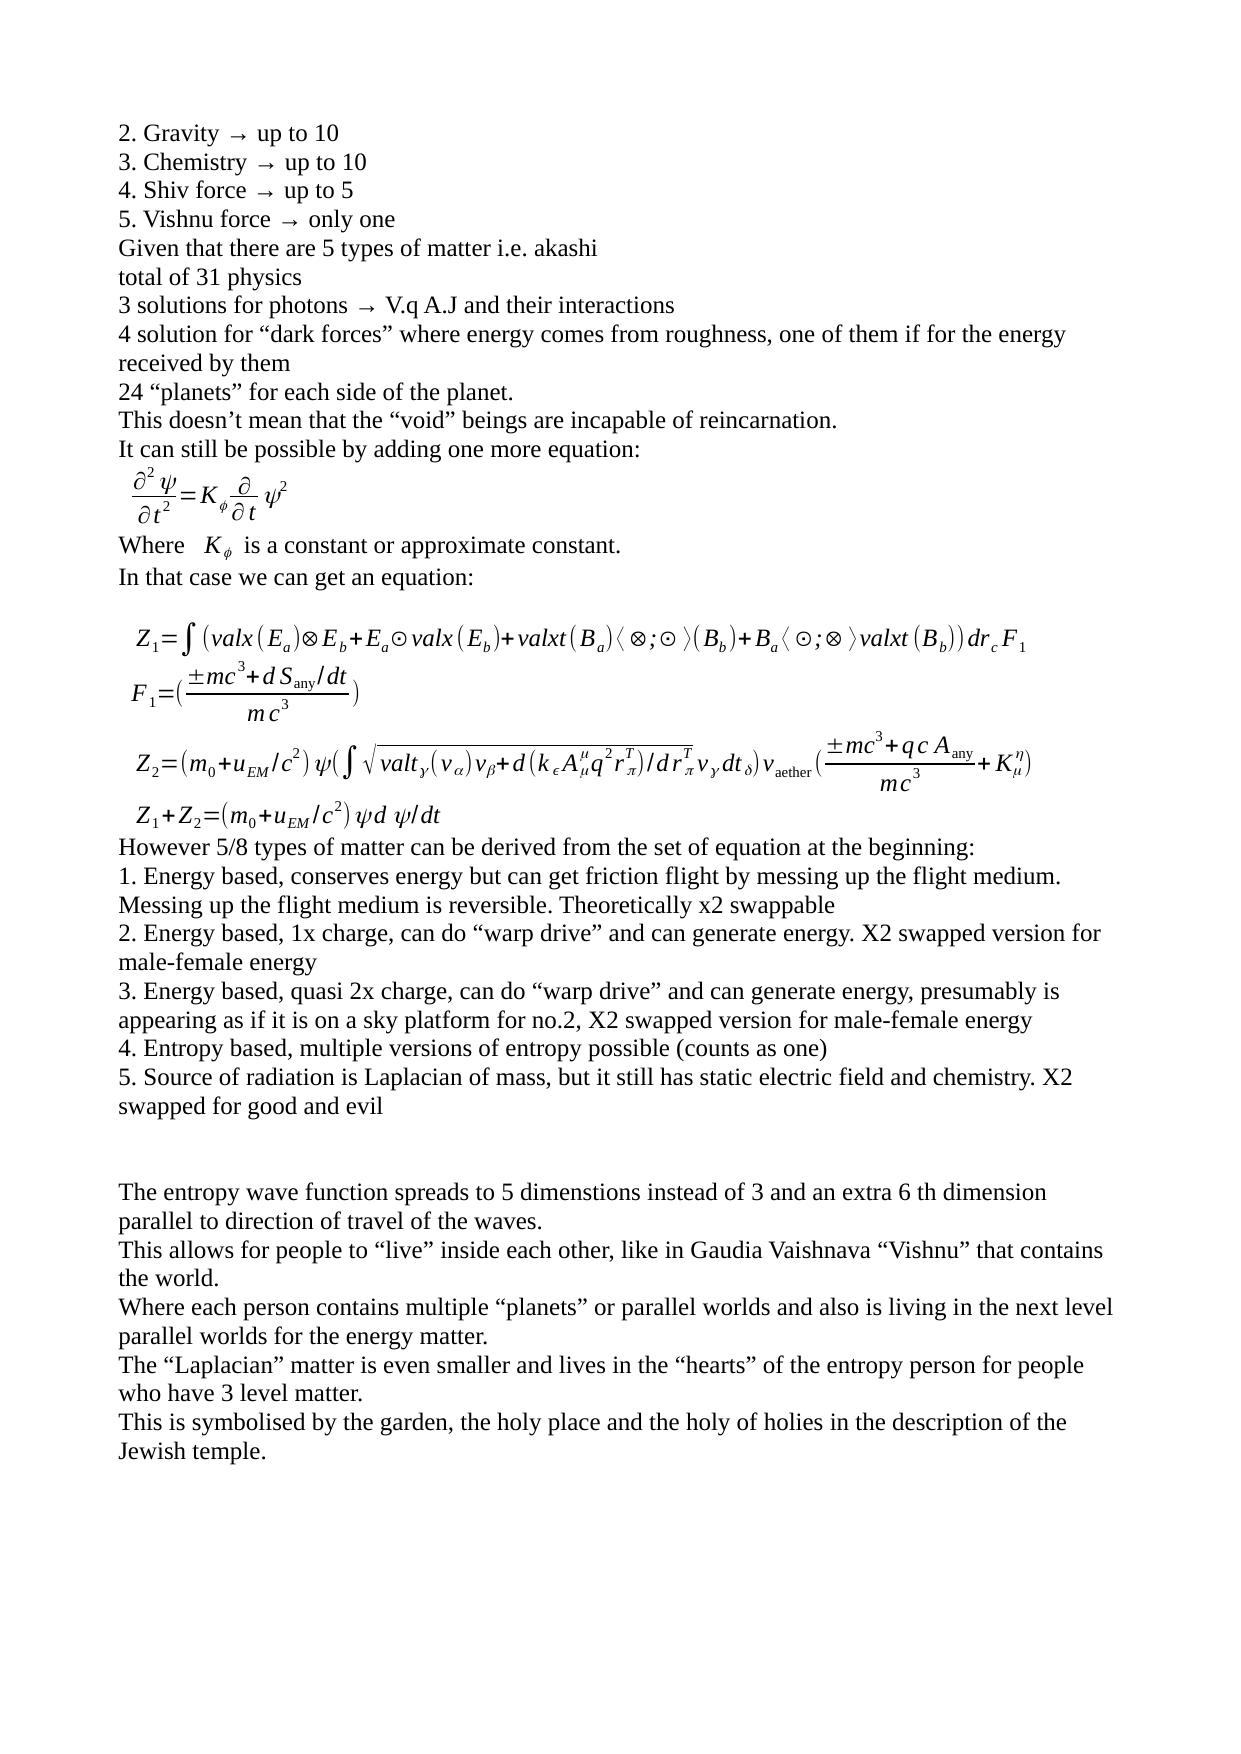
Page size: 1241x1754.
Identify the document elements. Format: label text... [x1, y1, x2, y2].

text 3. Chemistry → up to 10 [118, 147, 1122, 176]
text 2. Energy based, 1x charge, can do “warp drive” and can generate energy. X2 swapped version for male-female energy [118, 918, 1122, 976]
text Where is a constant or approximate constant. [118, 530, 1122, 562]
text 24 “planets” for each side of the planet. [118, 377, 1122, 406]
text The entropy wave function spreads to 5 dimenstions instead of 3 and an extra 6 th dimension parallel to direction of travel of the waves. [118, 1177, 1122, 1235]
text 1. Energy based, conserves energy but can get friction flight by messing up the flight medium. Messing up the flight medium is reversible. Theoretically x2 swappable [118, 861, 1122, 918]
text Given that there are 5 types of matter i.e. akashi [118, 233, 1122, 262]
text 3 solutions for photons → V.q A.J and their interactions [118, 291, 1122, 319]
text 2. Gravity → up to 10 [118, 118, 1122, 147]
text Where each person contains multiple “planets” or parallel worlds and also is living in the next level parallel worlds for the energy matter. [118, 1292, 1122, 1350]
text This is symbolised by the garden, the holy place and the holy of holies in the description of the Jewish temple. [118, 1407, 1122, 1465]
text However 5/8 types of matter can be derived from the set of equation at the beginning: [118, 832, 1122, 861]
text total of 31 physics [118, 262, 1122, 291]
text This doesn’t mean that the “void” beings are incapable of reincarnation. [118, 406, 1122, 434]
text 4. Shiv force → up to 5 [118, 176, 1122, 204]
text The “Laplacian” matter is even smaller and lives in the “hearts” of the entropy person for people who have 3 level matter. [118, 1350, 1122, 1407]
text 3. Energy based, quasi 2x charge, can do “warp drive” and can generate energy, presumably is appearing as if it is on a sky platform for no.2, X2 swapped version for male-female energy [118, 976, 1122, 1033]
text In that case we can get an equation: [118, 562, 1122, 591]
text 5. Vishnu force → only one [118, 204, 1122, 233]
text 4. Entropy based, multiple versions of entropy possible (counts as one) [118, 1033, 1122, 1062]
text 4 solution for “dark forces” where energy comes from roughness, one of them if for the energy received by them [118, 319, 1122, 377]
text It can still be possible by adding one more equation: [118, 434, 1122, 463]
text 5. Source of radiation is Laplacian of mass, but it still has static electric field and chemistry. X2 swapped for good and evil [118, 1062, 1122, 1120]
text This allows for people to “live” inside each other, like in Gaudia Vaishnava “Vishnu” that contains the world. [118, 1235, 1122, 1292]
